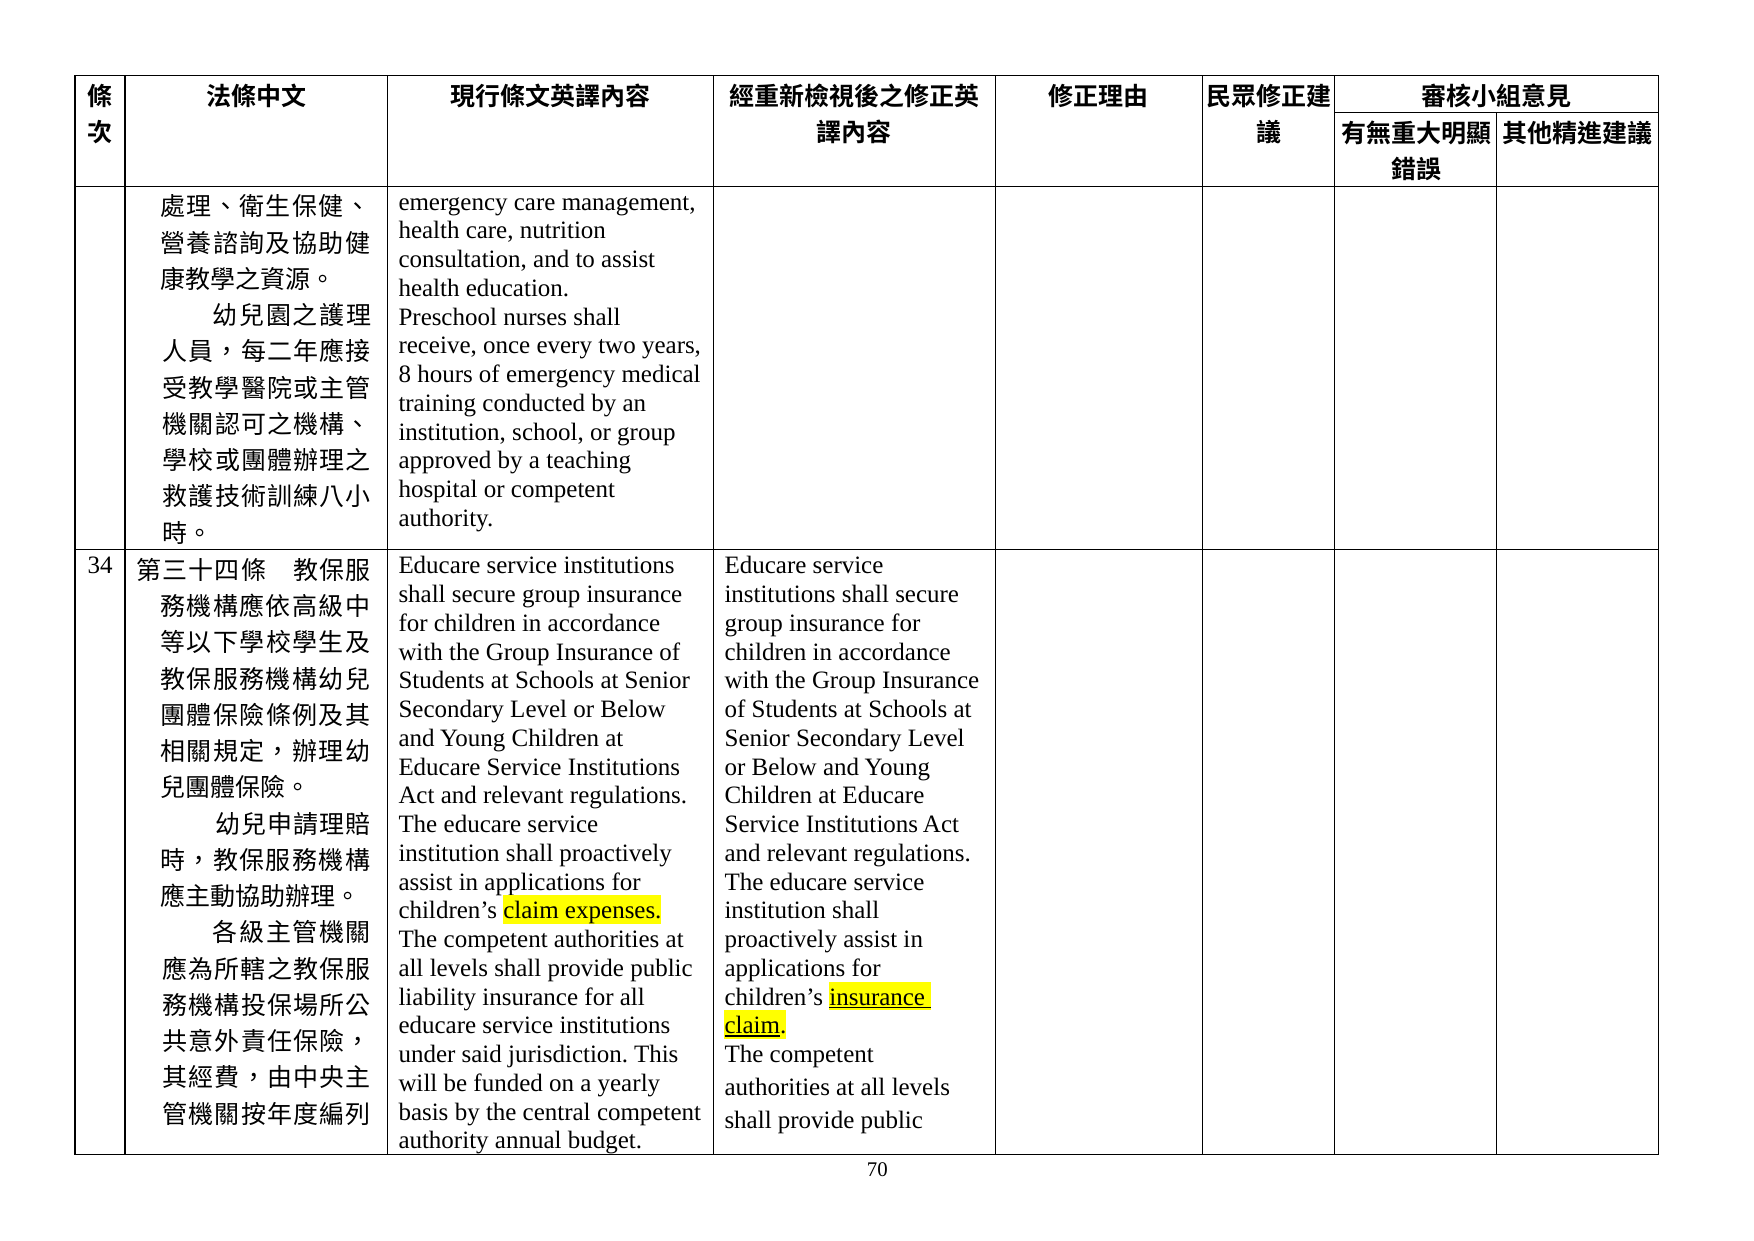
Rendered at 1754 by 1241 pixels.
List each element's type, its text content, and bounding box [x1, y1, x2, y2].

table_header 現行條文英譯內容 [388, 76, 713, 186]
table_cell [1203, 550, 1334, 1154]
table_cell 有無重大明顯錯誤 [1335, 113, 1496, 186]
table_cell 其他精進建議 [1497, 113, 1658, 186]
table_cell [1497, 187, 1658, 549]
table_cell [996, 550, 1202, 1154]
table_cell [76, 187, 124, 549]
table_header 民眾修正建議 [1203, 76, 1334, 186]
table_cell Educare service institutions shall secure group insurance for children in accordance with the Group Insurance of Students at Schools at Senior Secondary Level or Below and Young Children at Educare Service Institutions Act and relevant regulations. The educare service institution shall proactively assist in applications for children’s claim expenses. The competent authorities at all levels shall provide public liability insurance for all educare service institutions under said jurisdiction. This will be funded on a yearly basis by the central competent authority annual budget. [388, 550, 713, 1154]
table_cell [1497, 550, 1658, 1154]
table_cell [996, 187, 1202, 549]
table_cell 34 [76, 550, 124, 1154]
table_cell [714, 187, 995, 549]
table_cell [1335, 550, 1496, 1154]
table_cell emergency care management, health care, nutrition consultation, and to assist health education. Preschool nurses shall receive, once every two years, 8 hours of emergency medical training conducted by an institution, school, or group approved by a teaching hospital or competent authority. [388, 187, 713, 549]
table_header 法條中文 [126, 76, 387, 186]
table_header 經重新檢視後之修正英譯內容 [714, 76, 995, 186]
table_cell 第三十四條 教保服務機構應依高級中等以下學校學生及教保服務機構幼兒團體保險條例及其相關規定，辦理幼兒團體保險。 幼兒申請理賠時，教保服務機構應主動協助辦理。 各級主管機關應為所轄之教保服務機構投保場所公共意外責任保險，其經費，由中央主管機關按年度編列 [126, 550, 387, 1154]
table_header 修正理由 [996, 76, 1202, 186]
table_header 條次 [76, 76, 124, 186]
table_cell Educare service institutions shall secure group insurance for children in accordance with the Group Insurance of Students at Schools at Senior Secondary Level or Below and Young Children at Educare Service Institutions Act and relevant regulations. The educare service institution shall proactively assist in applications for children’s insurance claim. The competent authorities at all levels shall provide public [714, 550, 995, 1154]
table_cell 處理、衛生保健、營養諮詢及協助健康教學之資源。 幼兒園之護理人員，每二年應接受教學醫院或主管機關認可之機構、學校或團體辦理之救護技術訓練八小時。 [126, 187, 387, 549]
table_cell [1203, 187, 1334, 549]
table_header 審核小組意見 [1335, 76, 1658, 112]
table_cell [1335, 187, 1496, 549]
